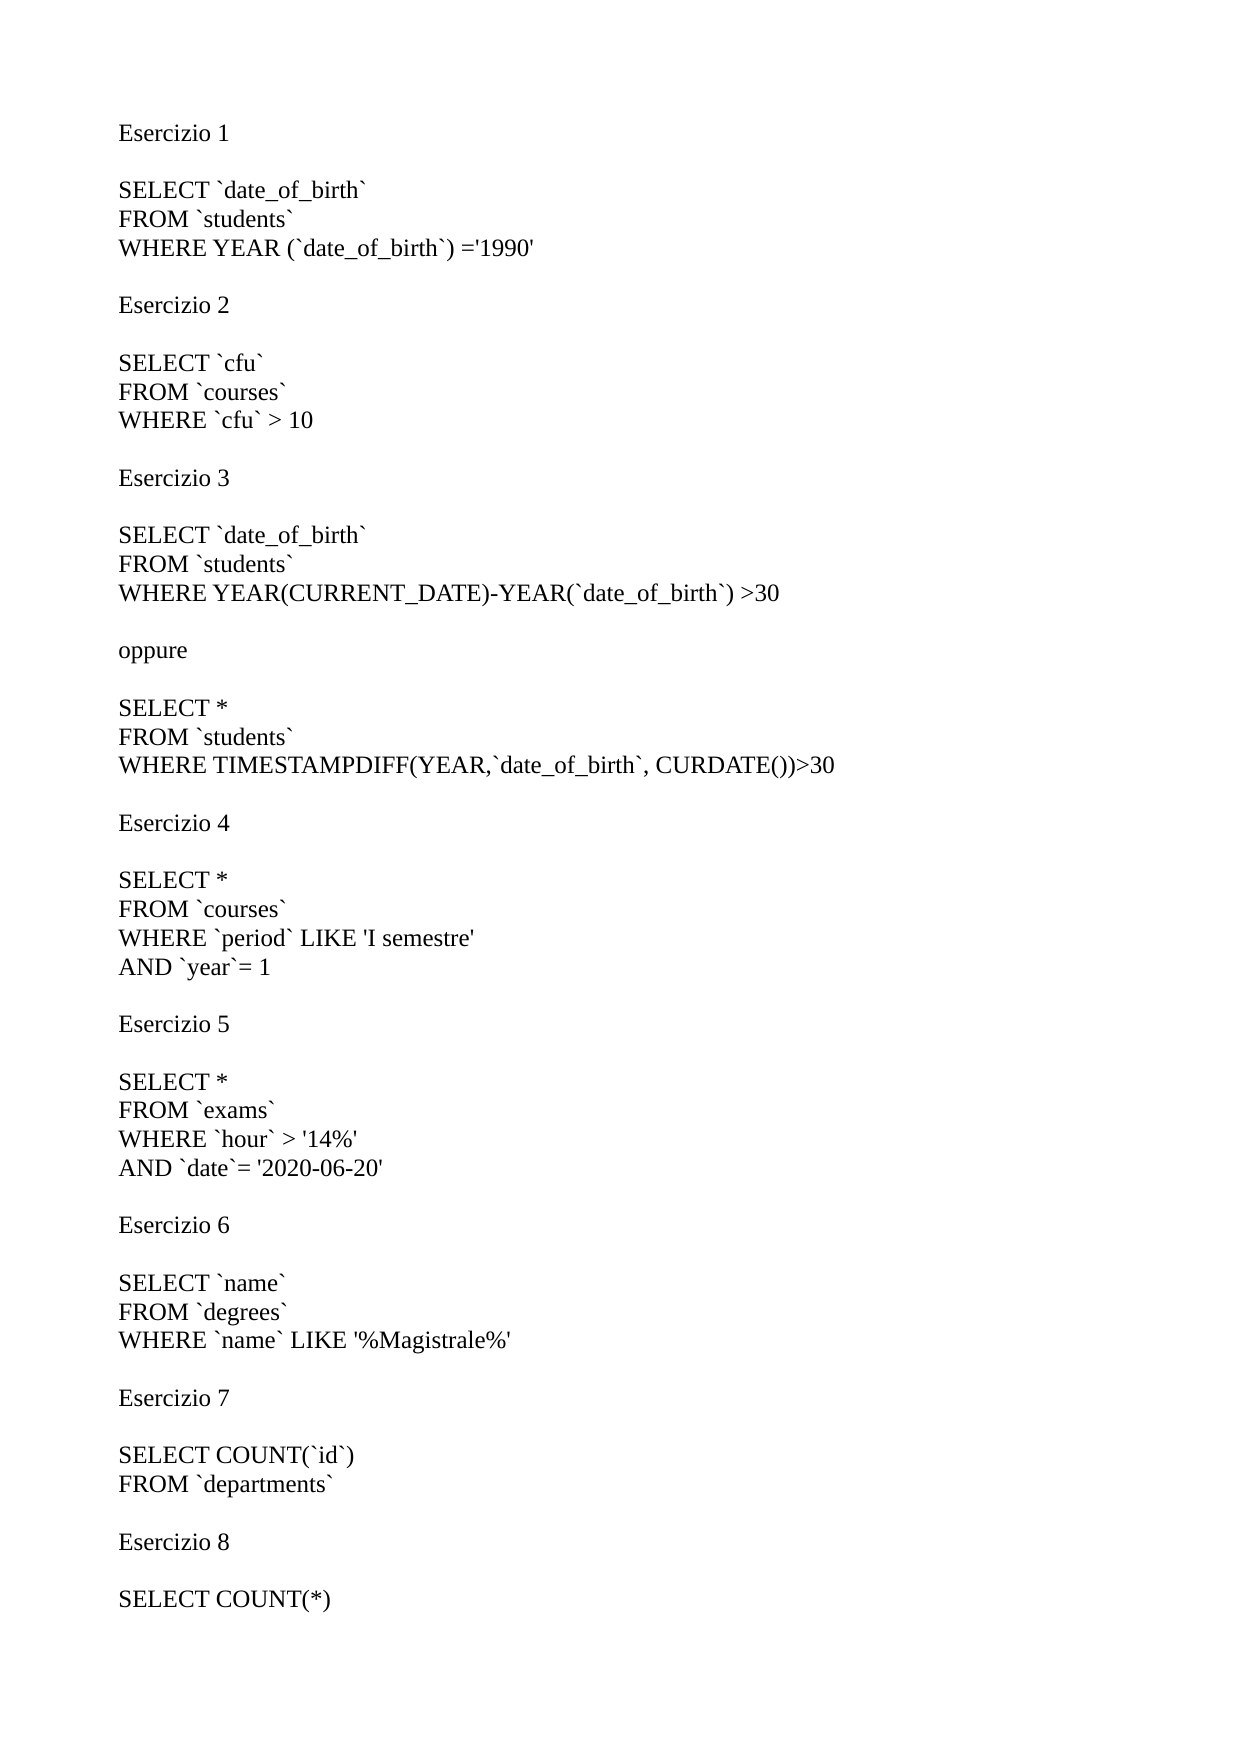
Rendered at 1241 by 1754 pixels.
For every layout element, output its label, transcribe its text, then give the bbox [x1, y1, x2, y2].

text WHERE `name` LIKE '%Magistrale%' [118, 1326, 1122, 1354]
text WHERE YEAR (`date_of_birth`) ='1990' [118, 233, 1122, 262]
text SELECT COUNT(`id`) [118, 1441, 1122, 1469]
text Esercizio 1 [118, 118, 1122, 147]
text AND `year`= 1 [118, 952, 1122, 981]
text WHERE YEAR(CURRENT_DATE)-YEAR(`date_of_birth`) >30 [118, 578, 1122, 607]
text Esercizio 7 [118, 1383, 1122, 1412]
text SELECT `date_of_birth` [118, 521, 1122, 549]
text oppure [118, 636, 1122, 664]
text FROM `departments` [118, 1469, 1122, 1498]
text Esercizio 3 [118, 463, 1122, 492]
text SELECT `cfu` [118, 348, 1122, 377]
text SELECT * FROM `students` WHERE TIMESTAMPDIFF(YEAR,`date_of_birth`, CURDATE())>30 [118, 693, 1122, 779]
text WHERE `cfu` > 10 [118, 406, 1122, 434]
text Esercizio 4 [118, 808, 1122, 837]
text SELECT `date_of_birth` [118, 176, 1122, 204]
text SELECT COUNT(*) [118, 1584, 1122, 1613]
text WHERE `period` LIKE 'I semestre' [118, 923, 1122, 952]
text SELECT * [118, 866, 1122, 894]
text FROM `exams` [118, 1096, 1122, 1124]
text SELECT * [118, 1067, 1122, 1096]
text WHERE `hour` > '14%' [118, 1124, 1122, 1153]
text Esercizio 8 [118, 1527, 1122, 1556]
text FROM `courses` [118, 894, 1122, 923]
text Esercizio 2 [118, 291, 1122, 319]
text Esercizio 6 [118, 1211, 1122, 1239]
text Esercizio 5 [118, 1009, 1122, 1038]
text AND `date`= '2020-06-20' [118, 1153, 1122, 1182]
text FROM `degrees` [118, 1297, 1122, 1326]
text SELECT `name` [118, 1268, 1122, 1297]
text FROM `students` [118, 204, 1122, 233]
text FROM `students` [118, 549, 1122, 578]
text FROM `courses` [118, 377, 1122, 406]
